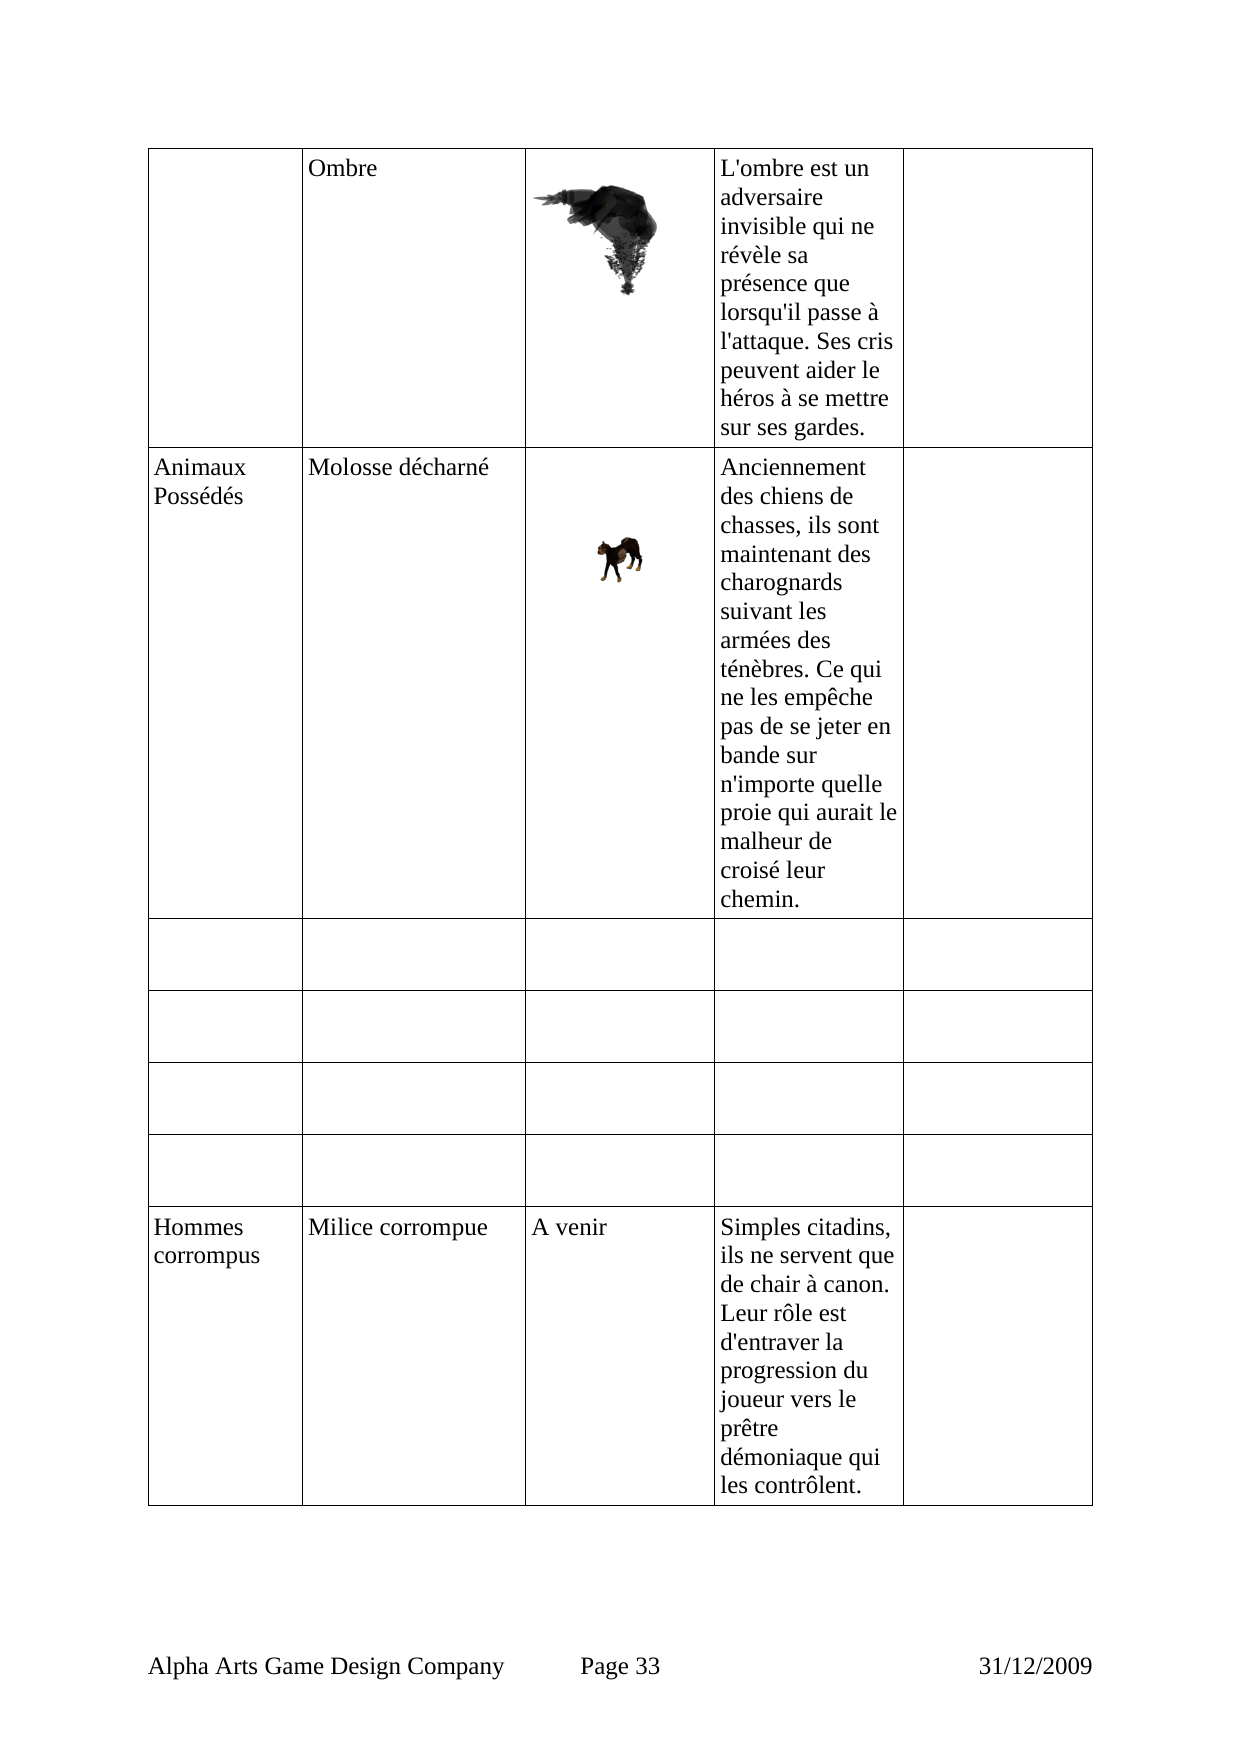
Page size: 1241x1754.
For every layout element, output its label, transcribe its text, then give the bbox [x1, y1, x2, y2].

table_cell [149, 1063, 302, 1134]
table_cell Anciennement des chiens de chasses, ils sont maintenant des charognards suivant les armées des ténèbres. Ce qui ne les empêche pas de se jeter en bande sur n'importe quelle proie qui aurait le malheur de croisé leur chemin. [715, 448, 903, 918]
table_cell [904, 448, 1092, 918]
table_cell [526, 154, 714, 447]
table_cell [149, 919, 302, 990]
table_cell [526, 149, 714, 153]
table_cell [904, 149, 1092, 447]
table_cell [904, 1135, 1092, 1206]
table_cell Simples citadins, ils ne servent que de chair à canon. Leur rôle est d'entraver la progression du joueur vers le prêtre démoniaque qui les contrôlent. [715, 1207, 903, 1505]
table_cell Molosse décharné [303, 448, 525, 918]
table_cell [149, 149, 302, 447]
table_cell [303, 1135, 525, 1206]
table_cell [526, 448, 714, 918]
picture [531, 153, 709, 331]
table_cell [149, 991, 302, 1062]
table_cell [904, 991, 1092, 1062]
table_cell Animaux Possédés [149, 448, 302, 918]
table_cell [904, 1063, 1092, 1134]
table_cell [149, 1135, 302, 1206]
table_cell A venir [526, 1207, 714, 1505]
table_cell L'ombre est un adversaire invisible qui ne révèle sa présence que lorsqu'il passe à l'attaque. Ses cris peuvent aider le héros à se mettre sur ses gardes. [715, 149, 903, 447]
table_cell [715, 919, 903, 990]
table_cell [526, 1135, 714, 1206]
table_cell [526, 991, 714, 1062]
table_cell [526, 1063, 714, 1134]
table_cell [904, 1207, 1092, 1505]
table_cell Ombre [303, 149, 525, 447]
table_cell [526, 919, 714, 990]
table_cell [303, 1063, 525, 1134]
table_cell Milice corrompue [303, 1207, 525, 1505]
table_cell [715, 1063, 903, 1134]
table_cell [303, 991, 525, 1062]
table_cell Hommes corrompus [149, 1207, 302, 1505]
picture [531, 452, 709, 630]
table_cell [715, 991, 903, 1062]
table_cell [303, 919, 525, 990]
table_cell [715, 1135, 903, 1206]
table_cell [904, 919, 1092, 990]
